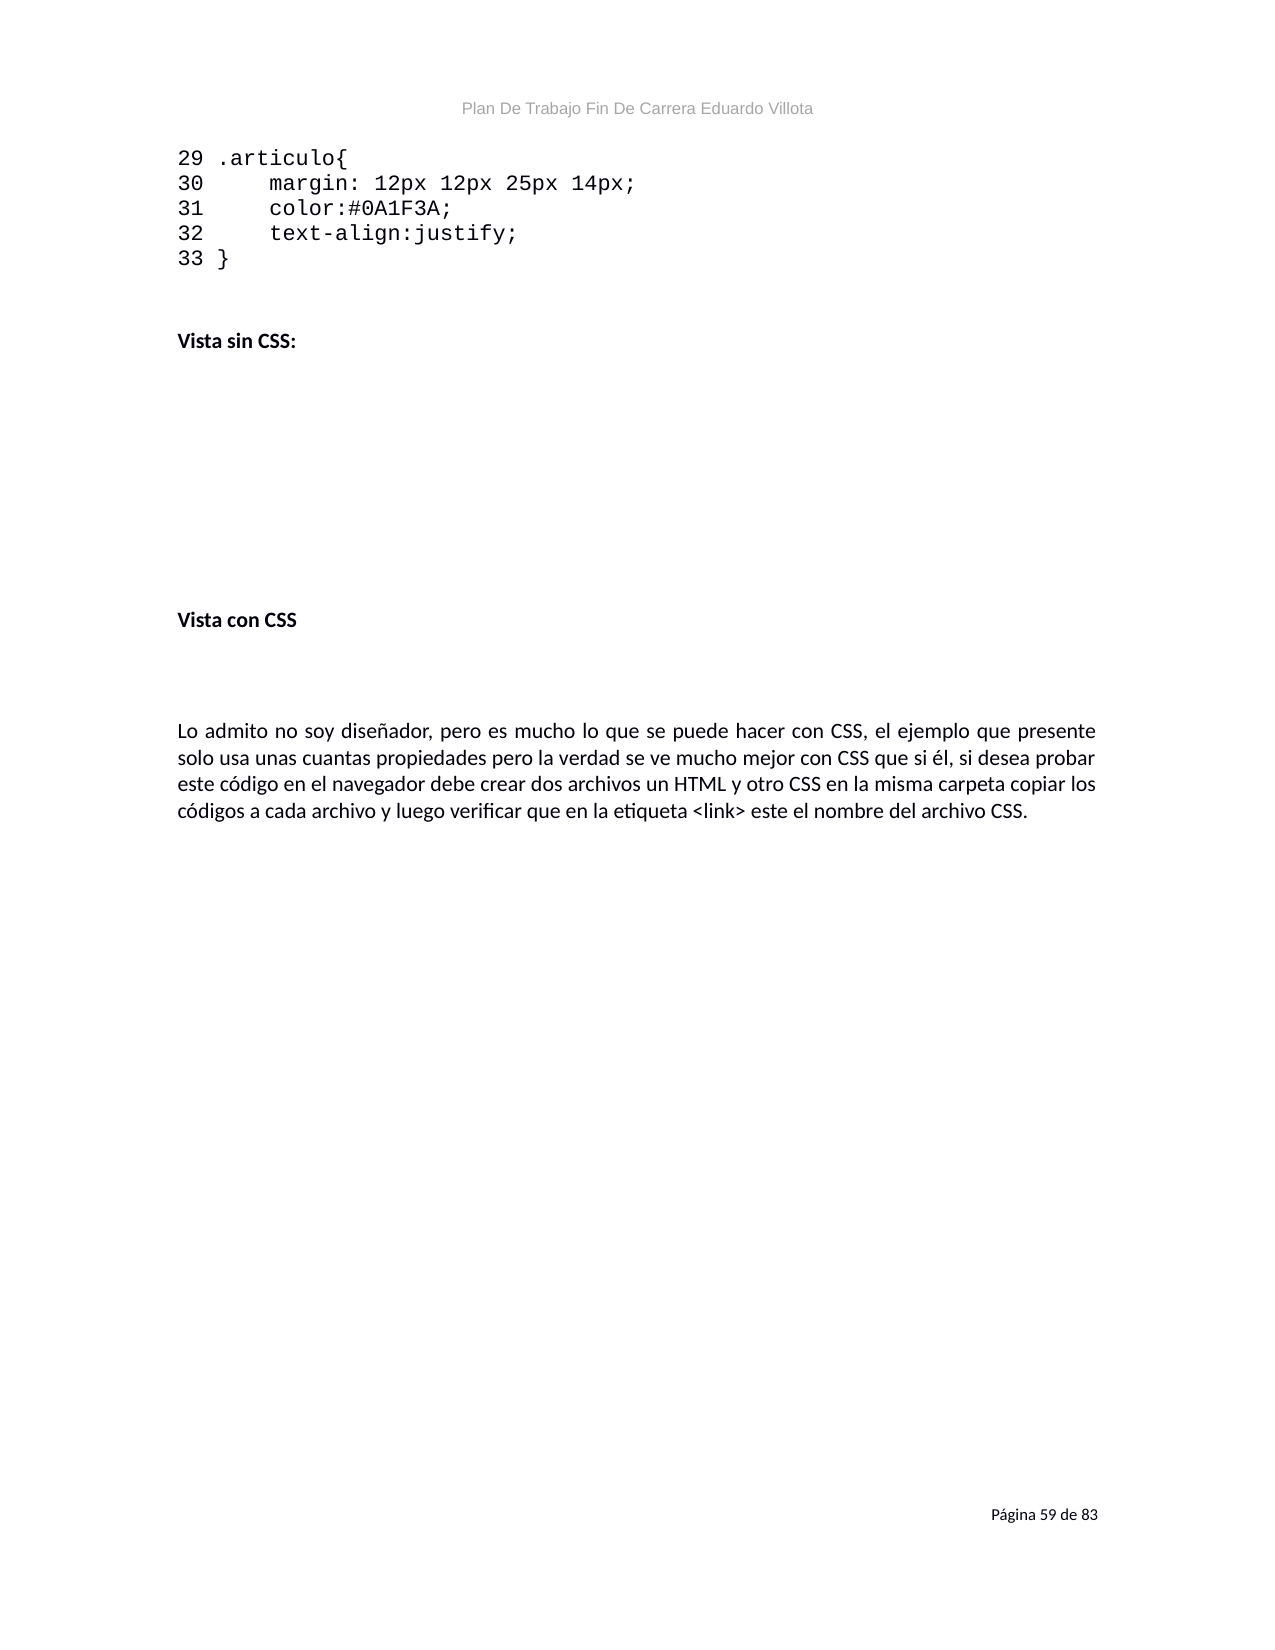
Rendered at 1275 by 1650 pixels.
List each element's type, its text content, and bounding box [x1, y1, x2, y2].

text 30 margin: 12px 12px 25px 14px; [177, 172, 1098, 197]
text 32 text-align:justify; [177, 222, 1098, 247]
text Vista sin CSS: [177, 328, 1098, 354]
text 29 .articulo{ [177, 148, 1098, 172]
text Lo admito no soy diseñador, pero es mucho lo que se puede hacer con CSS, el ejemplo que presente solo usa unas cuantas propiedades pero la verdad se ve mucho mejor con CSS que si él, si desea probar este código en el navegador debe crear dos archivos un HTML y otro CSS en la misma carpeta copiar los códigos a cada archivo y luego verificar que en la etiqueta <link> este el nombre del archivo CSS. [177, 717, 1098, 824]
text Vista con CSS [177, 606, 1098, 633]
text 33 } [177, 247, 1098, 272]
text 31 color:#0A1F3A; [177, 197, 1098, 222]
